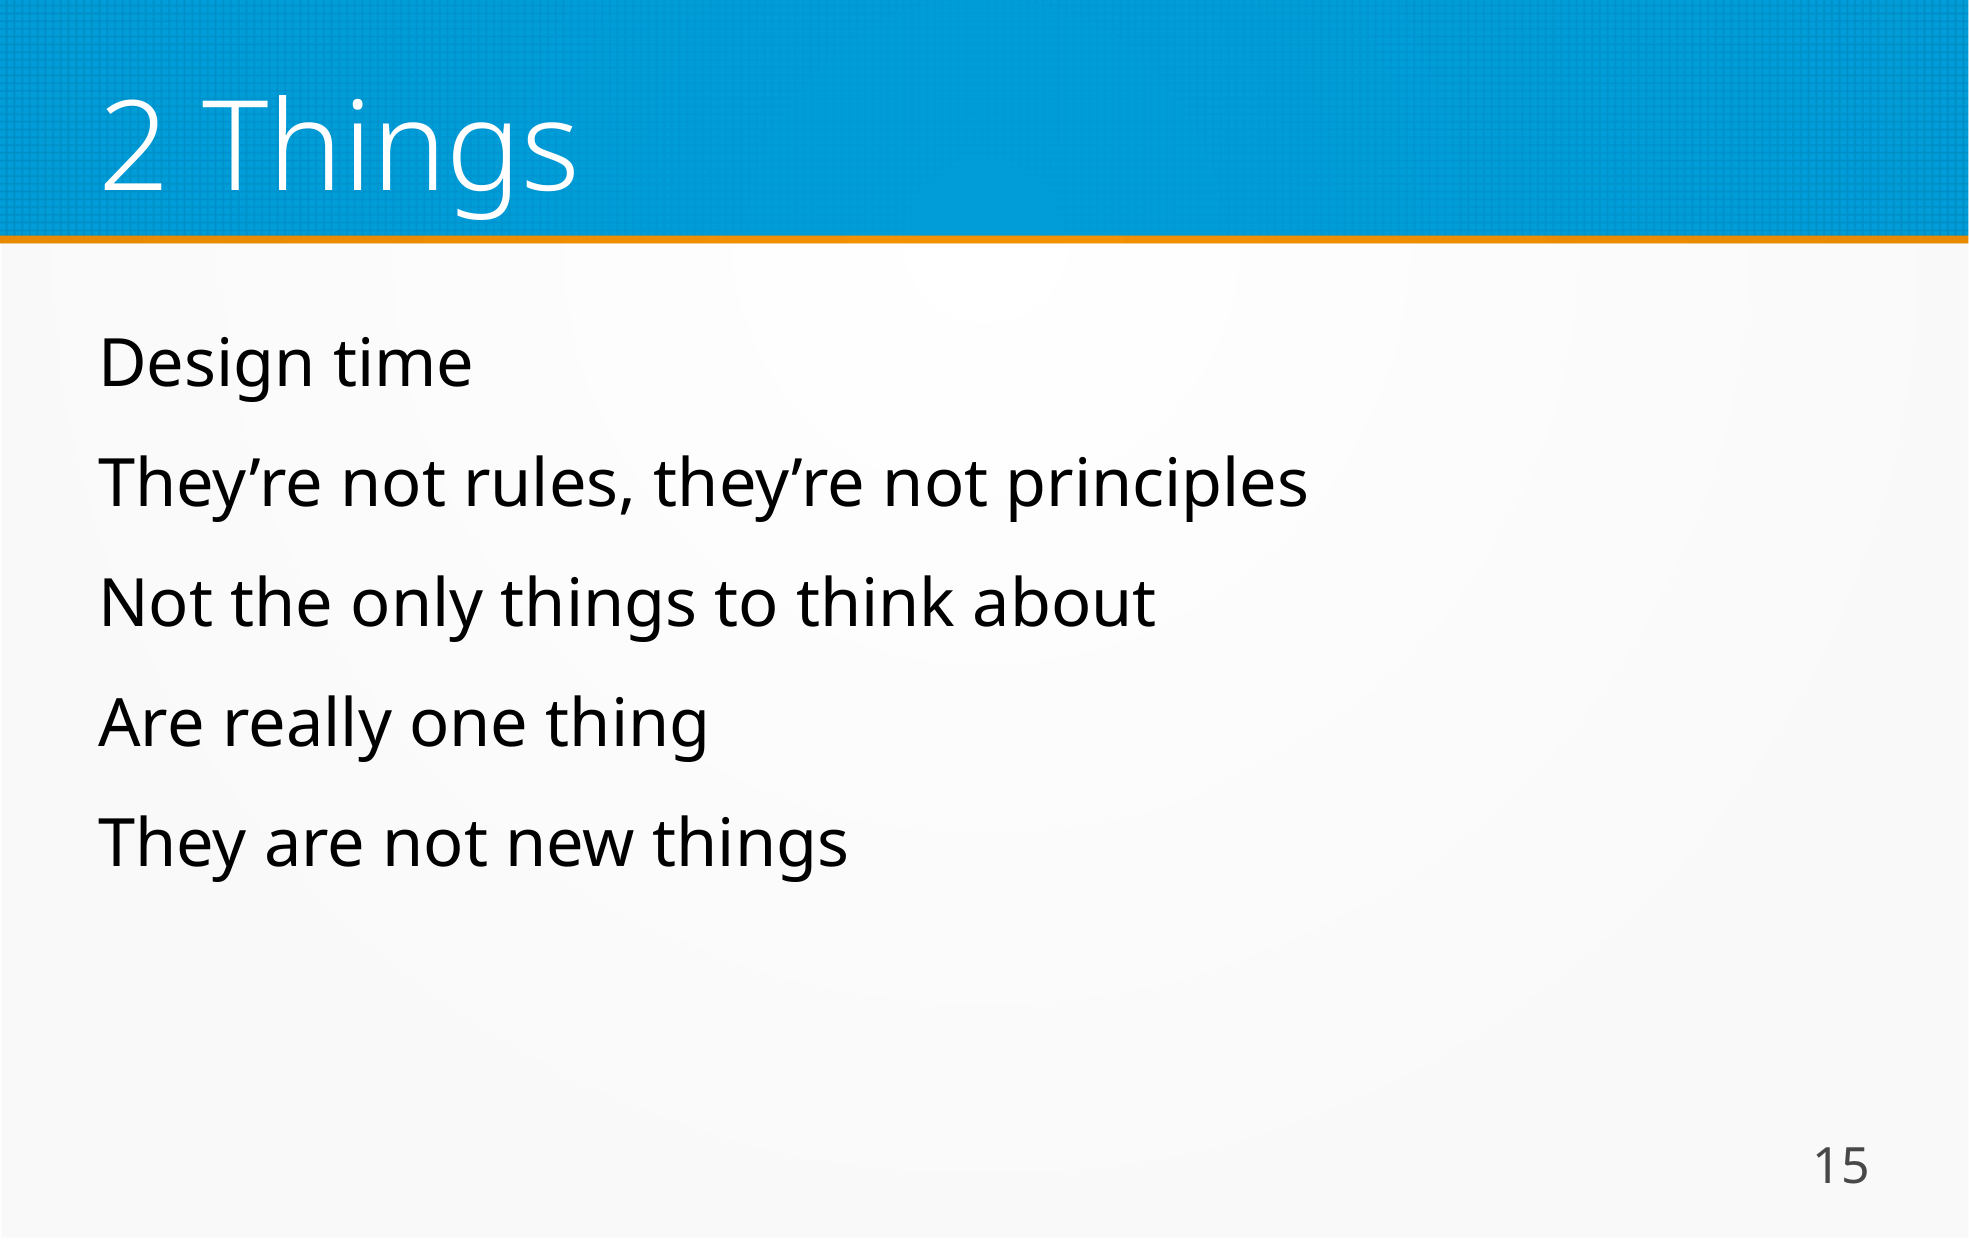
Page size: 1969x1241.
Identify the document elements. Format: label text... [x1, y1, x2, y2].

picture [0, 236, 1969, 1241]
title 2 Things [98, 19, 1870, 227]
list Design time They’re not rules, they’re not principles Not the only things to think about Are really one thing They are not new things [98, 315, 1861, 1081]
